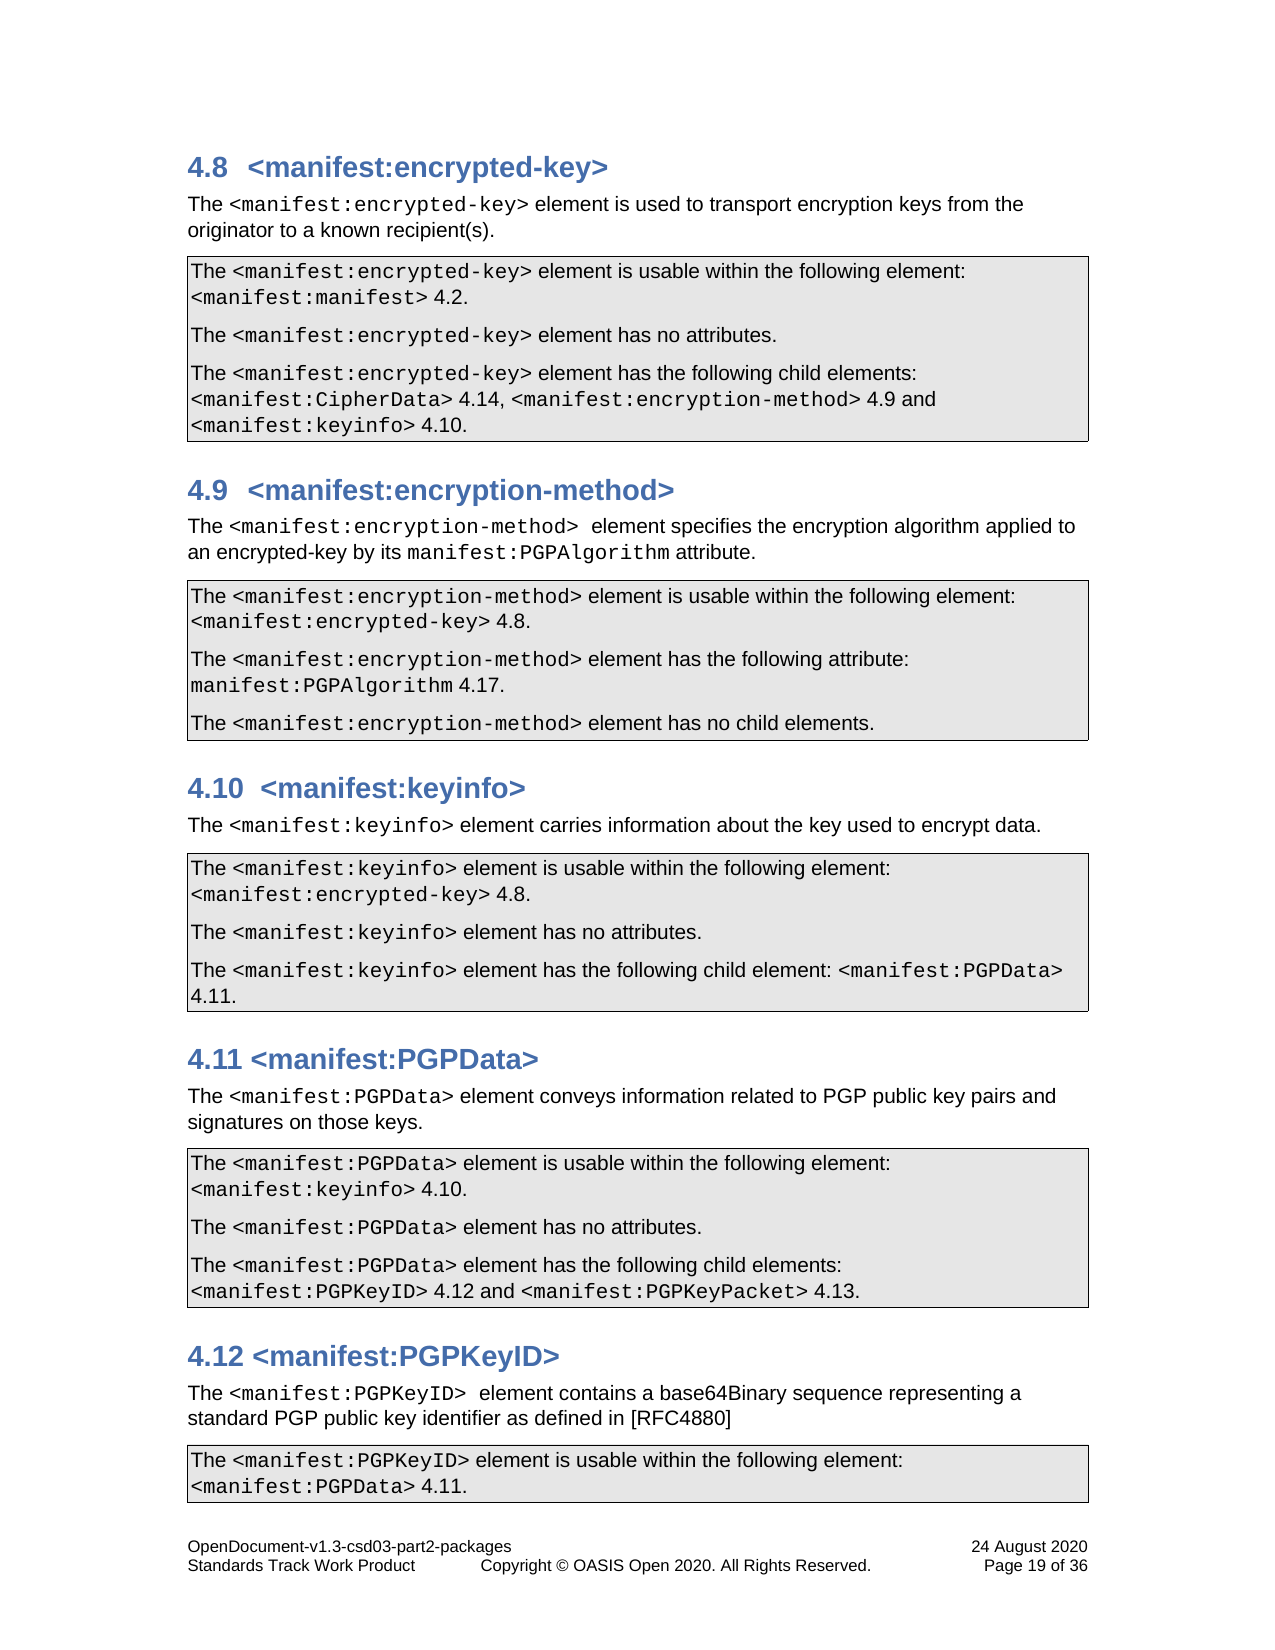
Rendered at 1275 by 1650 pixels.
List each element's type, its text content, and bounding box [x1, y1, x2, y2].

list The <manifest:PGPKeyID> element is usable within the following element: <manifest:PGPData> 4.11. [188, 1446, 1088, 1502]
subtitle <manifest:encrypted-key> [187, 150, 1088, 183]
subtitle <manifest:encryption-method> [187, 472, 1088, 506]
list The <manifest:encrypted-key> element has no attributes. [188, 320, 1088, 349]
text The <manifest:encryption-method> element specifies the encryption algorithm applied to an encrypted-key by its manifest:PGPAlgorithm attribute. [187, 514, 1088, 566]
text The <manifest:PGPKeyID> element contains a base64Binary sequence representing a standard PGP public key identifier as defined in [RFC4880] [187, 1380, 1088, 1430]
list The <manifest:encryption-method> element has no child elements. [188, 708, 1088, 740]
subtitle <manifest:PGPKeyID> [187, 1338, 1088, 1372]
list The <manifest:keyinfo> element is usable within the following element: <manifest:encrypted-key> 4.8. [188, 854, 1088, 908]
subtitle <manifest:PGPData> [187, 1042, 1088, 1075]
text The <manifest:keyinfo> element carries information about the key used to encrypt data. [187, 813, 1088, 839]
subtitle <manifest:keyinfo> [187, 771, 1088, 804]
list The <manifest:PGPData> element has the following child elements: <manifest:PGPKeyID> 4.12 and <manifest:PGPKeyPacket> 4.13. [188, 1249, 1088, 1307]
list The <manifest:encryption-method> element has the following attribute: manifest:PGPAlgorithm 4.17. [188, 644, 1088, 699]
list The <manifest:encryption-method> element is usable within the following element: <manifest:encrypted-key> 4.8. [188, 581, 1088, 635]
list The <manifest:encrypted-key> element has the following child elements: <manifest:CipherData> 4.14, <manifest:encryption-method> 4.9 and <manifest:keyinfo> 4.10. [188, 358, 1088, 441]
text The <manifest:PGPData> element conveys information related to PGP public key pairs and signatures on those keys. [187, 1084, 1088, 1133]
list The <manifest:keyinfo> element has the following child element: <manifest:PGPData> 4.11. [188, 955, 1088, 1011]
list The <manifest:PGPData> element has no attributes. [188, 1212, 1088, 1241]
list The <manifest:encrypted-key> element is usable within the following element: <manifest:manifest> 4.2. [188, 257, 1088, 311]
list The <manifest:keyinfo> element has no attributes. [188, 917, 1088, 946]
list The <manifest:PGPData> element is usable within the following element: <manifest:keyinfo> 4.10. [188, 1149, 1088, 1203]
text The <manifest:encrypted-key> element is used to transport encryption keys from the originator to a known recipient(s). [187, 192, 1088, 242]
